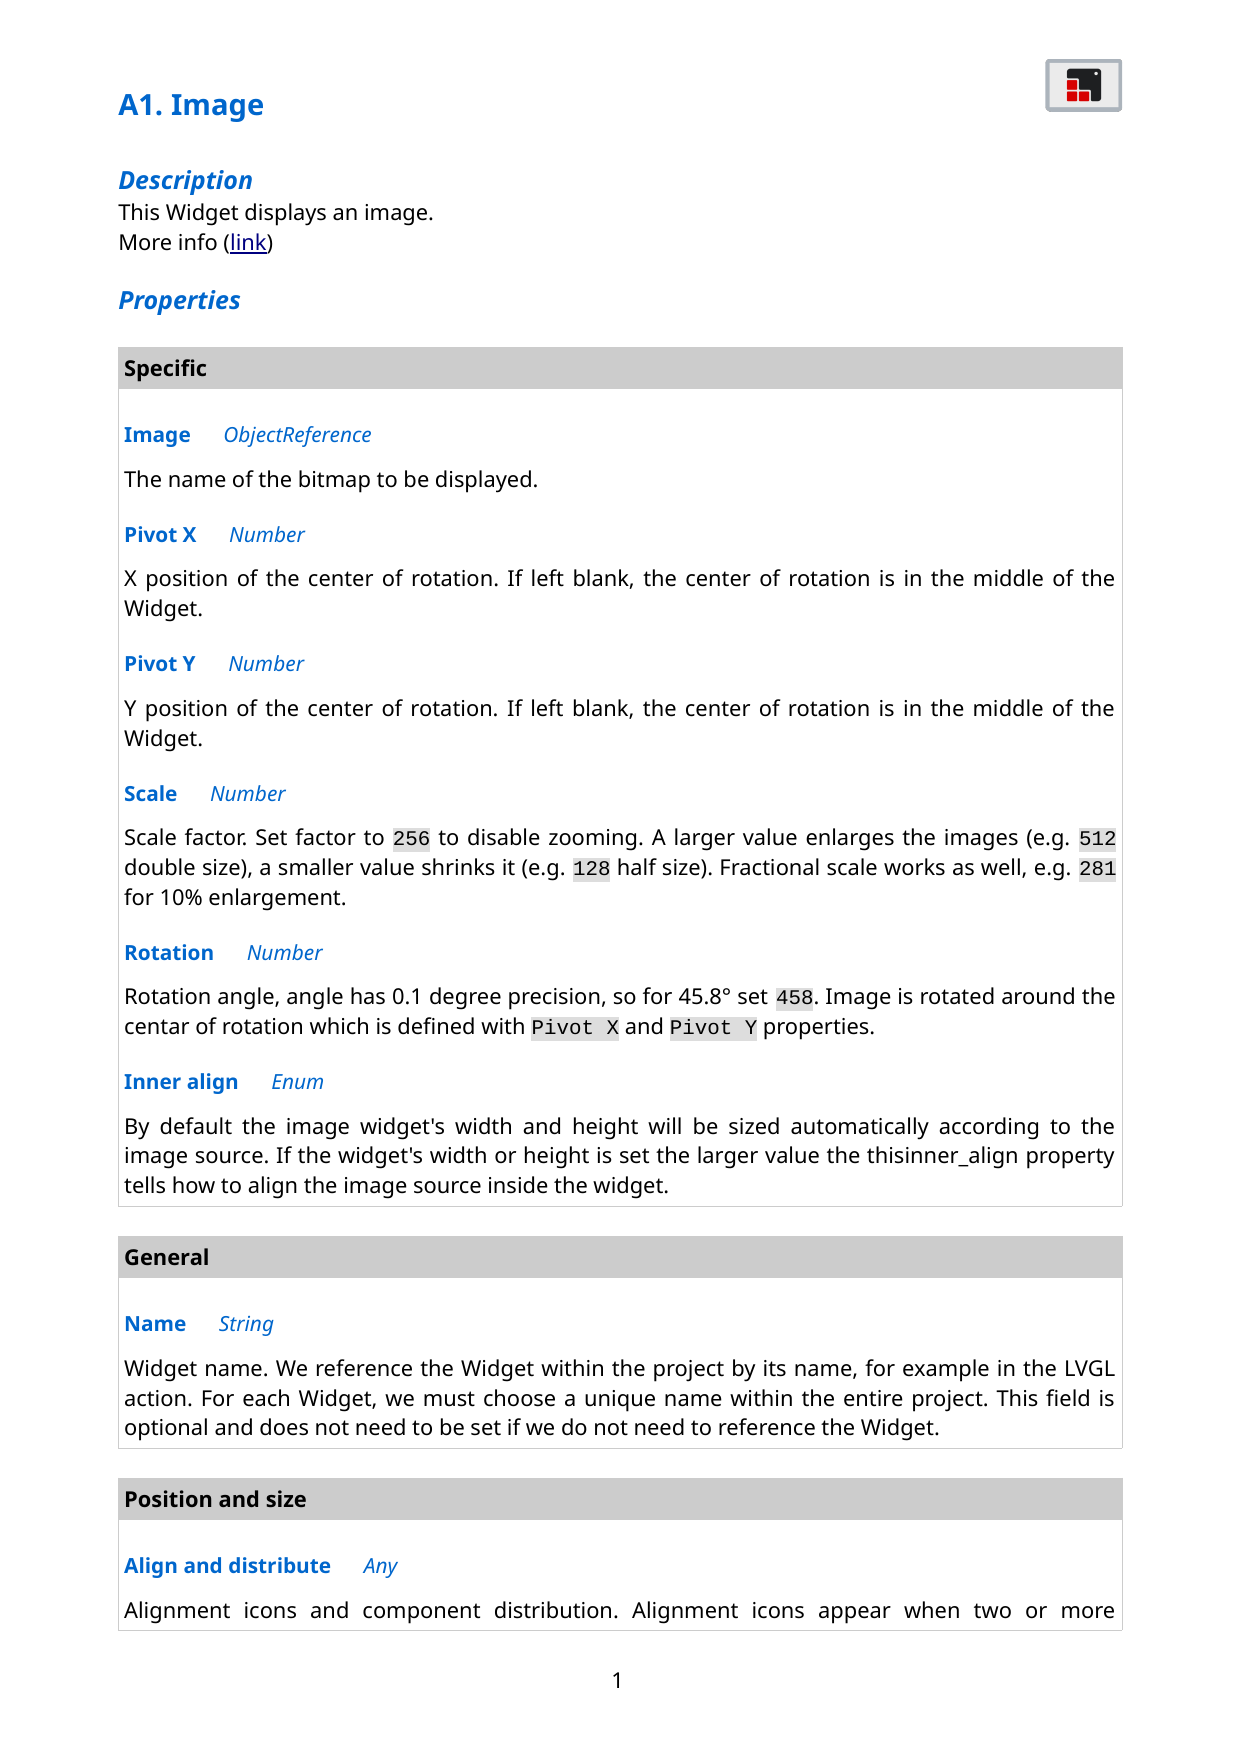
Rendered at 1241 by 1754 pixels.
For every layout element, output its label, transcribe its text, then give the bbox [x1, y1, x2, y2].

table_cell Image ObjectReference The name of the bitmap to be displayed. Pivot X Number X position of the center of rotation. If left blank, the center of rotation is in the middle of the Widget. Pivot Y Number Y position of the center of rotation. If left blank, the center of rotation is in the middle of the Widget. Scale Number Scale factor. Set factor to 256 to disable zooming. A larger value enlarges the images (e.g. 512 double size), a smaller value shrinks it (e.g. 128 half size). Fractional scale works as well, e.g. 281 for 10% enlargement. Rotation Number Rotation angle, angle has 0.1 degree precision, so for 45.8° set 458. Image is rotated around the centar of rotation which is defined with Pivot X and Pivot Y properties. Inner align Enum By default the image widget's width and height will be sized automatically according to the image source. If the widget's width or height is set the larger value the thisinner_align property tells how to align the image source inside the widget. [119, 389, 1122, 1206]
text This Widget displays an image. [118, 197, 1122, 227]
table_cell Name String Widget name. We reference the Widget within the project by its name, for example in the LVGL action. For each Widget, we must choose a unique name within the entire project. This field is optional and does not need to be set if we do not need to reference the Widget. [119, 1278, 1122, 1448]
picture [1045, 59, 1123, 112]
subtitle Description [118, 163, 1122, 197]
table_header General [119, 1237, 1122, 1277]
subtitle Image [118, 84, 1122, 124]
text More info (link) [118, 227, 1122, 256]
subtitle Properties [118, 283, 1122, 317]
table_header Specific [119, 348, 1122, 388]
table_cell Align and distribute Any Alignment icons and component distribution. Alignment icons appear when two or more [119, 1520, 1122, 1630]
table_header Position and size [119, 1479, 1122, 1519]
